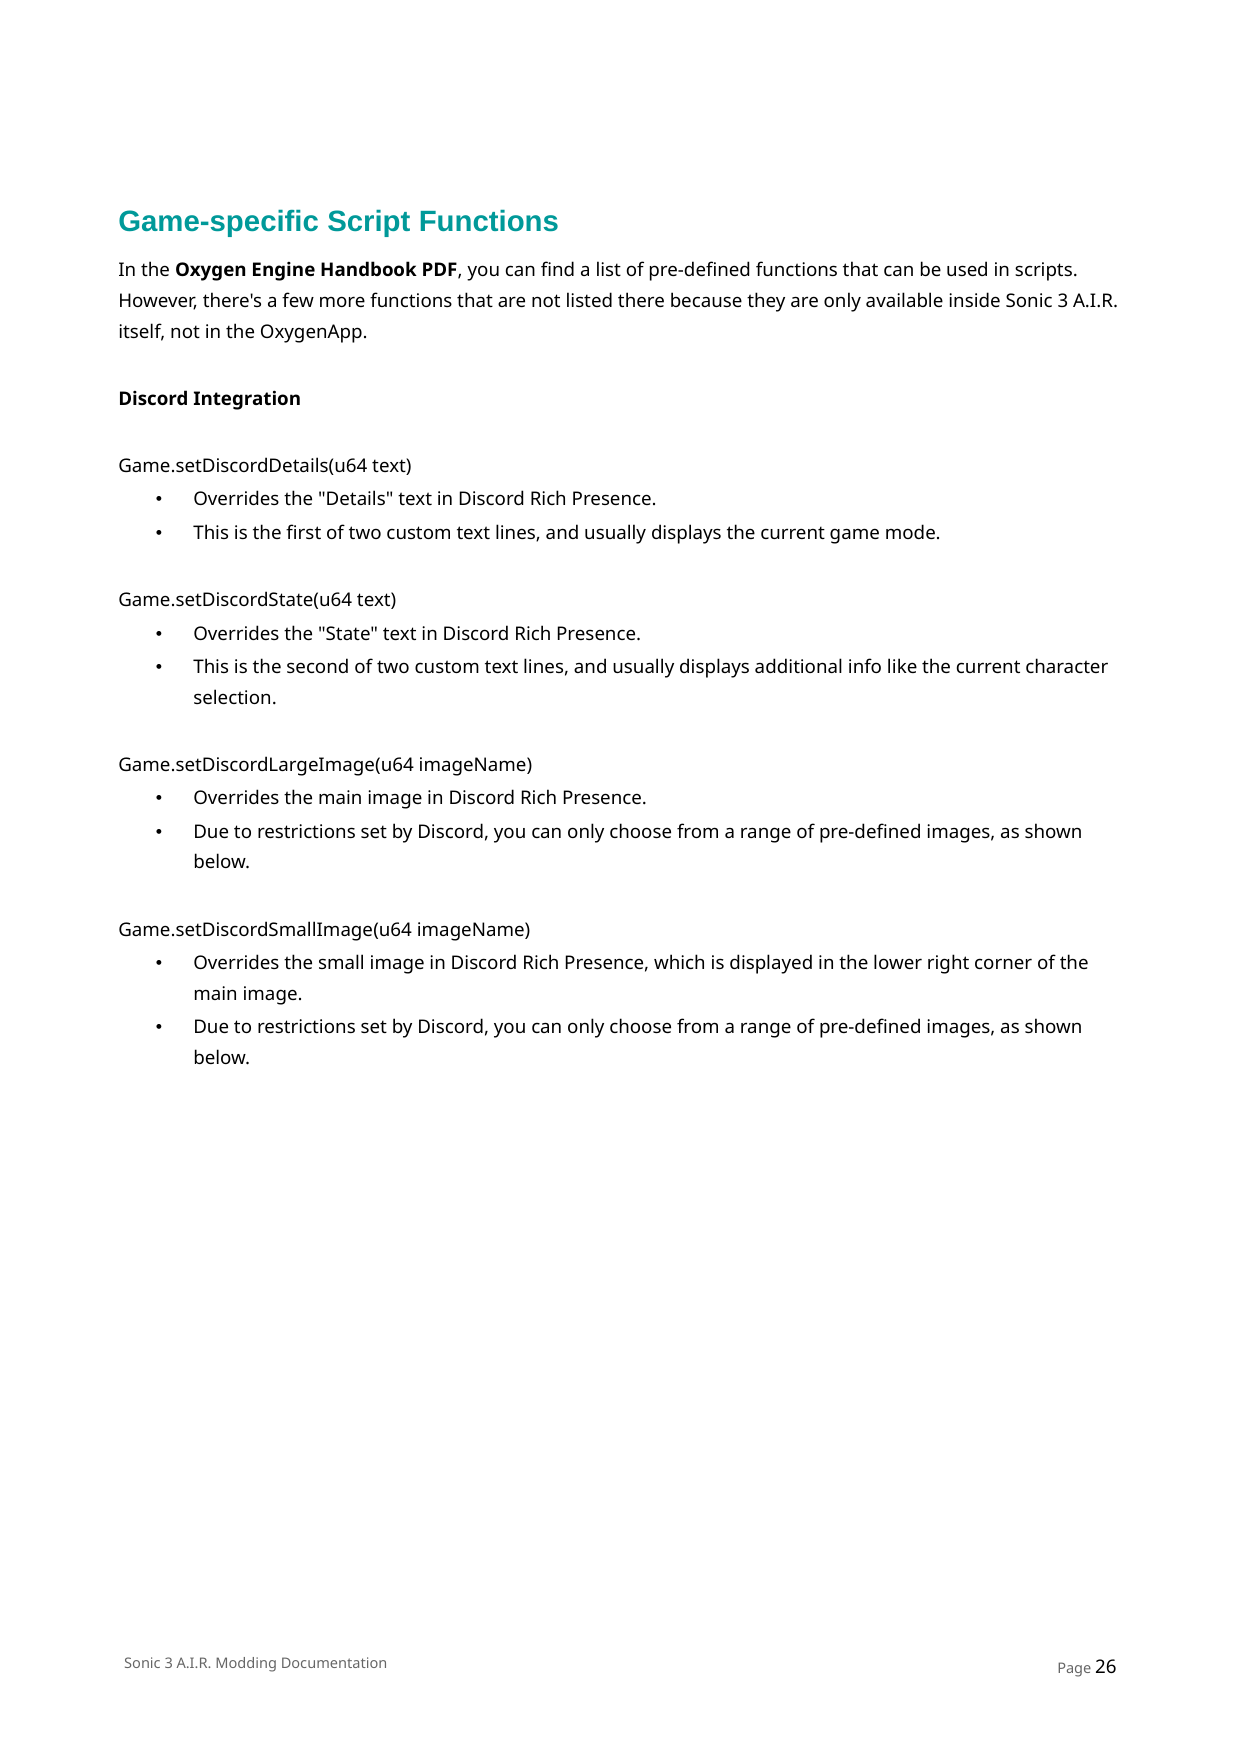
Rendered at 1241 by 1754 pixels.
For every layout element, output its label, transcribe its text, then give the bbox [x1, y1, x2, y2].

list Due to restrictions set by Discord, you can only choose from a range of pre-defined images, as shown below. [156, 818, 1122, 874]
text Game.setDiscordSmallImage(u64 imageName) [118, 916, 1122, 941]
list Overrides the "State" text in Discord Rich Presence. [156, 620, 1122, 645]
list Overrides the small image in Discord Rich Presence, which is displayed in the lower right corner of the main image. [156, 949, 1122, 1006]
list Overrides the main image in Discord Rich Presence. [156, 784, 1122, 810]
subtitle Game-specific Script Functions [118, 204, 1122, 237]
list This is the first of two custom text lines, and usually displays the current game mode. [156, 519, 1122, 545]
text Discord Integration [118, 385, 1122, 411]
list Due to restrictions set by Discord, you can only choose from a range of pre-defined images, as shown below. [156, 1013, 1122, 1070]
text Game.setDiscordDetails(u64 text) [118, 452, 1122, 478]
list Overrides the "Details" text in Discord Rich Presence. [156, 486, 1122, 511]
text Game.setDiscordLargeImage(u64 imageName) [118, 751, 1122, 777]
list This is the second of two custom text lines, and usually displays additional info like the current character selection. [156, 653, 1122, 709]
text Game.setDiscordState(u64 text) [118, 586, 1122, 612]
text In the Oxygen Engine Handbook PDF, you can find a list of pre-defined functions that can be used in scripts. However, there's a few more functions that are not listed there because they are only available inside Sonic 3 A.I.R. itself, not in the OxygenApp. [118, 257, 1122, 343]
